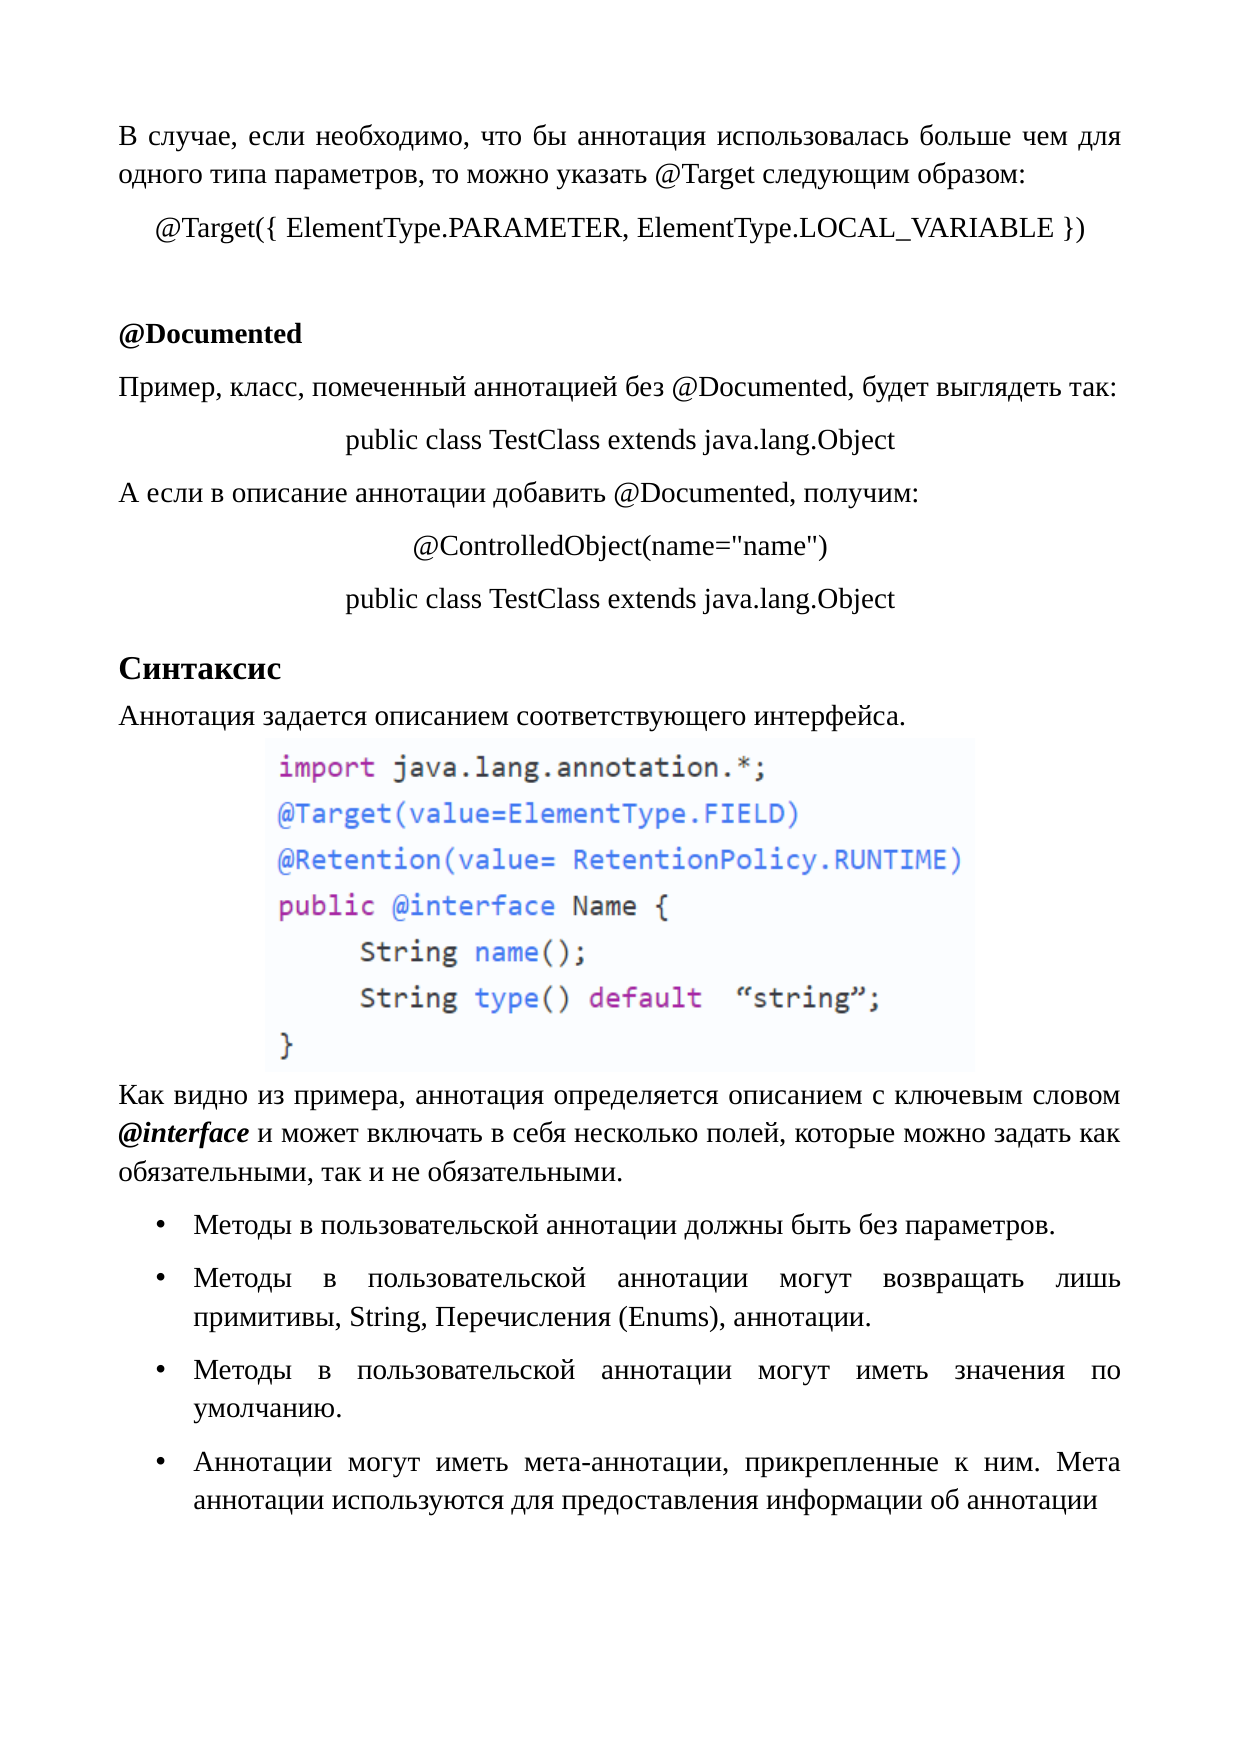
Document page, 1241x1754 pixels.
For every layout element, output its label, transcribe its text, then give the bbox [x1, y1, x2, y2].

list Методы в пользовательской аннотации могут возвращать лишь примитивы, String, Перечисления (Enums), аннотации. [156, 1260, 1122, 1332]
text Аннотация задается описанием соответствующего интерфейса. [118, 698, 1122, 731]
text public class TestClass extends java.lang.Object [118, 422, 1122, 456]
list Методы в пользовательской аннотации должны быть без параметров. [156, 1207, 1122, 1241]
text @ControlledObject(name="name") [118, 528, 1122, 562]
text А если в описание аннотации добавить @Documented, получим: [118, 475, 1122, 509]
text Пример, класс, помеченный аннотацией без @Documented, будет выглядеть так: [118, 369, 1122, 403]
text @Target({ ElementType.PARAMETER, ElementType.LOCAL_VARIABLE }) [118, 210, 1122, 243]
text @Documented [118, 316, 1122, 349]
text public class TestClass extends java.lang.Object [118, 582, 1122, 615]
picture [265, 738, 976, 1072]
subtitle Синтаксис [118, 656, 1122, 685]
list Методы в пользовательской аннотации могут иметь значения по умолчанию. [156, 1352, 1122, 1424]
list Аннотации могут иметь мета-аннотации, прикрепленные к ним. Мета аннотации используются для предоставления информации об аннотации [156, 1444, 1122, 1516]
text Как видно из примера, аннотация определяется описанием с ключевым словом @interface и может включать в себя несколько полей, которые можно задать как обязательными, так и не обязательными. [118, 1072, 1122, 1187]
text В случае, если необходимо, что бы аннотация использовалась больше чем для одного типа параметров, то можно указать @Target следующим образом: [118, 118, 1122, 190]
